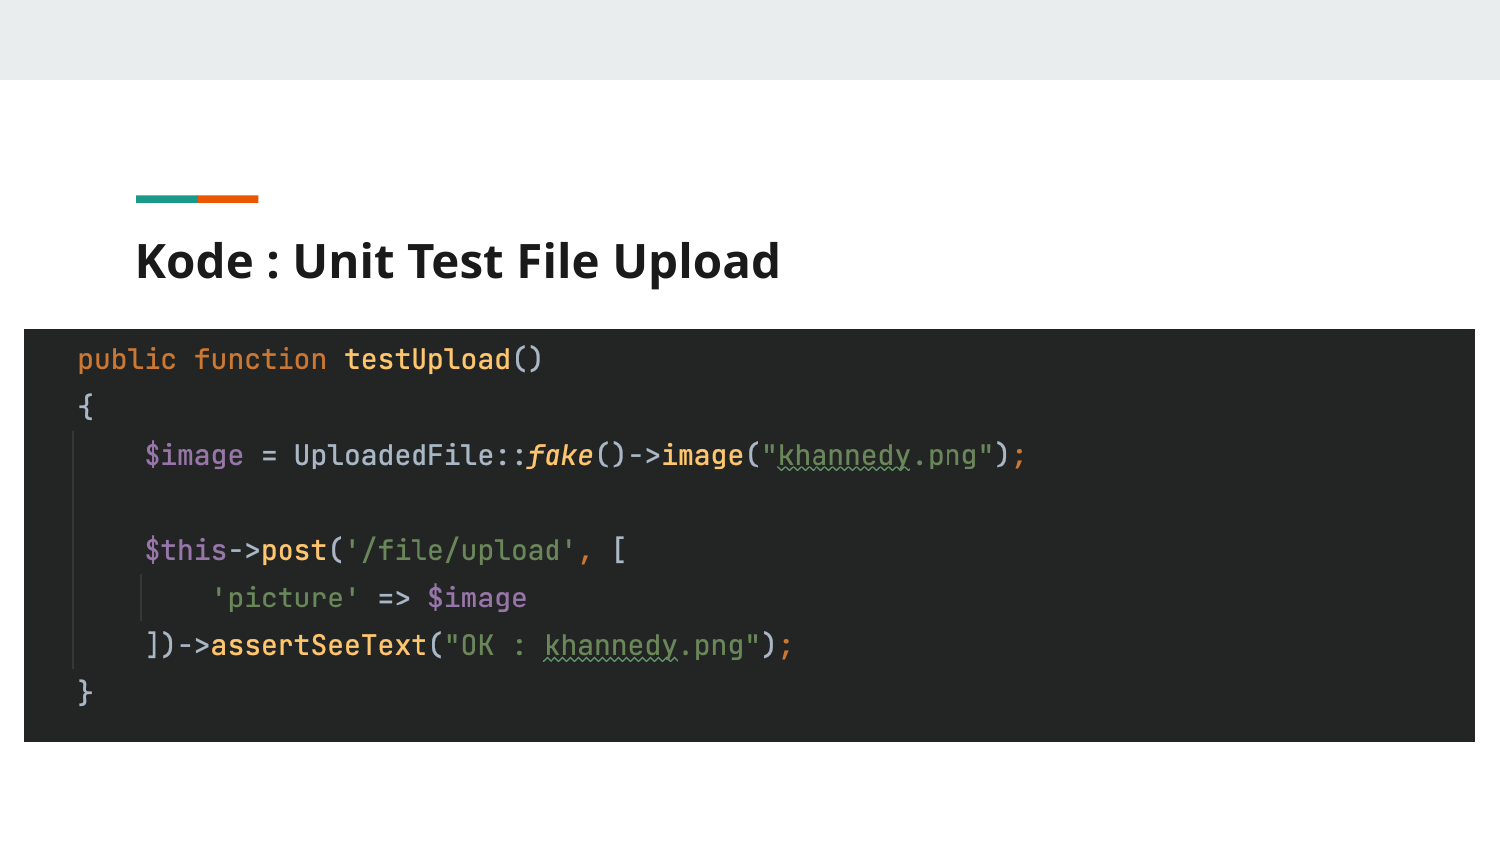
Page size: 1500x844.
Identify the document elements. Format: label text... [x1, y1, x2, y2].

title Kode : Unit Test File Upload [119, 216, 1381, 305]
picture [24, 329, 1475, 742]
